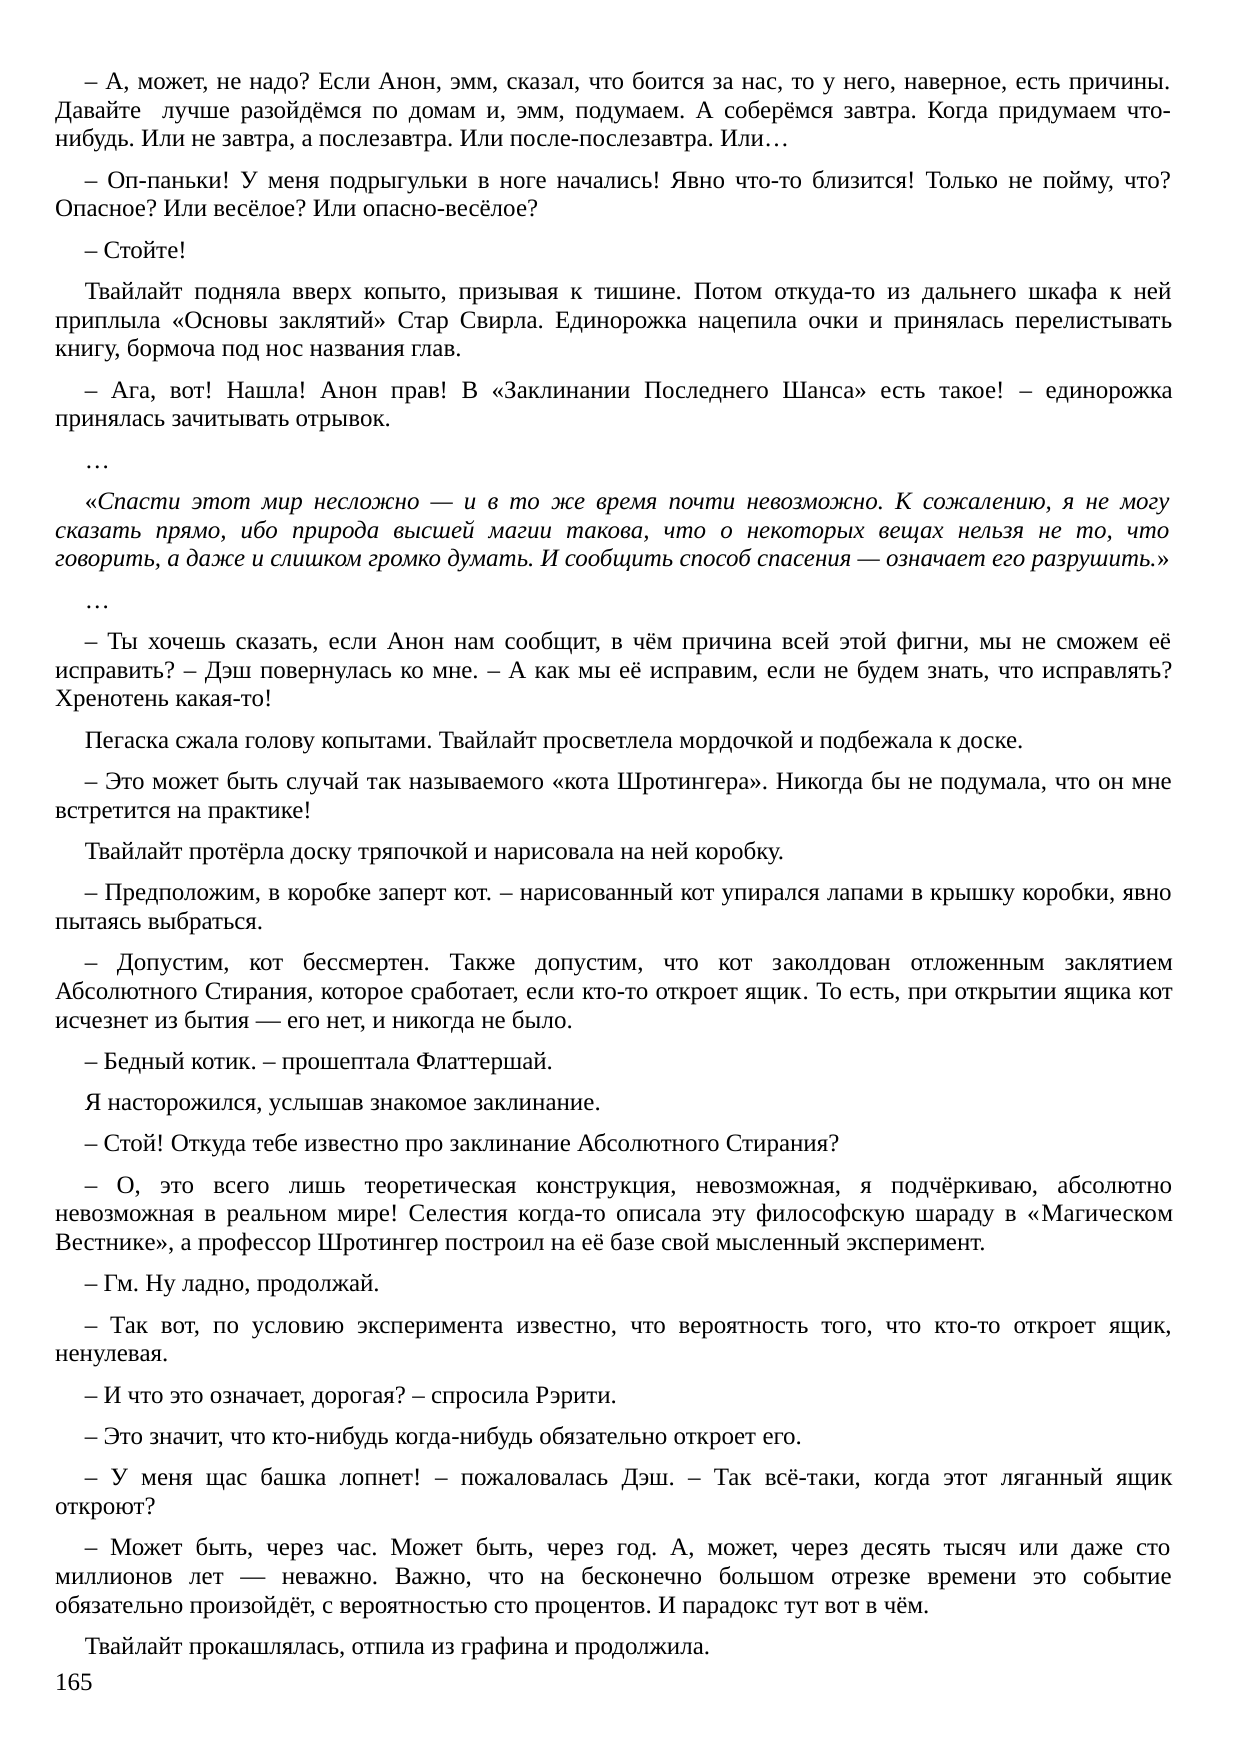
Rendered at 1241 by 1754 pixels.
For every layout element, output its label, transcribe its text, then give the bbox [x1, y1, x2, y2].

text – И что это означает, дорогая? – спросила Рэрити. [55, 1380, 1173, 1408]
text – Предположим, в коробке заперт кот. – нарисованный кот упирался лапами в крышку коробки, явно пытаясь выбраться. [55, 877, 1173, 935]
text … [55, 585, 1173, 613]
text – Может быть, через час. Может быть, через год. А, может, через десять тысяч или даже сто миллионов лет — неважно. Важно, что на бесконечно большом отрезке времени это событие обязательно произойдёт, с вероятностью сто процентов. И парадокс тут вот в чём. [55, 1532, 1173, 1618]
text «Спасти этот мир несложно — и в то же время почти невозможно. К сожалению, я не могу сказать прямо, ибо природа высшей магии такова, что о некоторых вещах нельзя не то, что говорить, а даже и слишком громко думать. И сообщить способ спасения — означает его разрушить.» [55, 486, 1173, 572]
text Пегаска сжала голову копытами. Твайлайт просветлела мордочкой и подбежала к доске. [55, 725, 1173, 753]
text Твайлайт подняла вверх копыто, призывая к тишине. Потом откуда-то из дальнего шкафа к ней приплыла «Основы заклятий» Стар Свирла. Единорожка нацепила очки и принялась перелистывать книгу, бормоча под нос названия глав. [55, 276, 1173, 362]
text – У меня щас башка лопнет! – пожаловалась Дэш. – Так всё-таки, когда этот ляганный ящик откроют? [55, 1462, 1173, 1520]
text – О, это всего лишь теоретическая конструкция, невозможная, я подчёркиваю, абсолютно невозможная в реальном мире! Селестия когда-то описала эту философскую шараду в «Магическом Вестнике», а профессор Шротингер построил на её базе свой мысленный эксперимент. [55, 1170, 1173, 1256]
text – Это значит, что кто-нибудь когда-нибудь обязательно откроет его. [55, 1421, 1173, 1450]
text … [55, 445, 1173, 473]
text – Это может быть случай так называемого «кота Шротингера». Никогда бы не подумала, что он мне встретится на практике! [55, 766, 1173, 823]
text – Бедный котик. – прошептала Флаттершай. [55, 1046, 1173, 1075]
text Я насторожился, услышав знакомое заклинание. [55, 1087, 1173, 1116]
text – Ага, вот! Нашла! Анон прав! В «Заклинании Последнего Шанса» есть такое! – единорожка принялась зачитывать отрывок. [55, 375, 1173, 432]
text – Гм. Ну ладно, продолжай. [55, 1268, 1173, 1297]
text – Стойте! [55, 235, 1173, 263]
text – Ты хочешь сказать, если Анон нам сообщит, в чём причина всей этой фигни, мы не сможем её исправить? – Дэш повернулась ко мне. – А как мы её исправим, если не будем знать, что исправлять? Хренотень какая-то! [55, 626, 1173, 712]
text – Допустим, кот бессмертен. Также допустим, что кот заколдован отложенным заклятием Абсолютного Стирания, которое сработает, если кто-то откроет ящик. То есть, при открытии ящика кот исчезнет из бытия — его нет, и никогда не было. [55, 947, 1173, 1033]
text – Оп-паньки! У меня подрыгульки в ноге начались! Явно что-то близится! Только не пойму, что? Опасное? Или весёлое? Или опасно-весёлое? [55, 165, 1173, 222]
text – А, может, не надо? Если Анон, эмм, сказал, что боится за нас, то у него, наверное, есть причины. Давайте лучше разойдёмся по домам и, эмм, подумаем. А соберёмся завтра. Когда придумаем что-нибудь. Или не завтра, а послезавтра. Или после-послезавтра. Или… [55, 66, 1173, 152]
text – Стой! Откуда тебе известно про заклинание Абсолютного Стирания? [55, 1128, 1173, 1157]
text Твайлайт протёрла доску тряпочкой и нарисовала на ней коробку. [55, 836, 1173, 865]
text Твайлайт прокашлялась, отпила из графина и продолжила. [55, 1631, 1173, 1660]
text – Так вот, по условию эксперимента известно, что вероятность того, что кто-то откроет ящик, ненулевая. [55, 1310, 1173, 1367]
